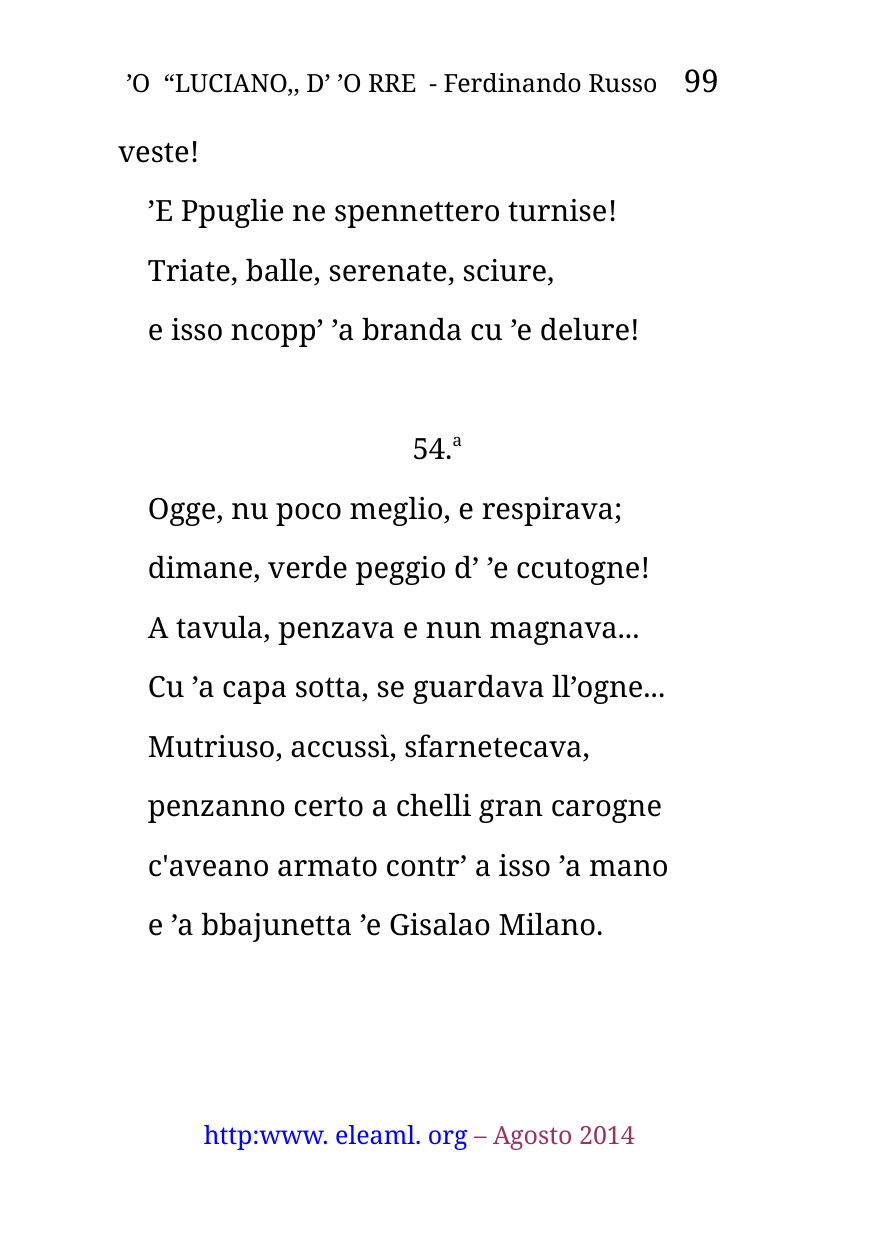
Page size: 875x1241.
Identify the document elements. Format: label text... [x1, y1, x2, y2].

text penzanno certo a chelli gran carogne [118, 785, 726, 825]
text e isso ncopp’ ’a branda cu ’e delure! [118, 309, 726, 349]
text 54.a [118, 428, 726, 468]
text veste! [118, 131, 726, 171]
text Triate, balle, serenate, sciure, [118, 250, 726, 290]
text dimane, verde peggio d’ ’e ccutogne! [118, 547, 726, 587]
text Cu ’a capa sotta, se guardava ll’ogne... [118, 666, 726, 706]
text Mutriuso, accussì, sfarnetecava, [118, 726, 726, 766]
text Ogge, nu poco meglio, e respirava; [118, 488, 726, 528]
text c'aveano armato contr’ a isso ’a mano [118, 845, 726, 884]
text e ’a bbajunetta ’e Gisalao Milano. [118, 904, 726, 944]
text ’E Ppuglie ne spennettero turnise! [118, 191, 726, 230]
text A tavula, penzava e nun magnava... [118, 607, 726, 647]
